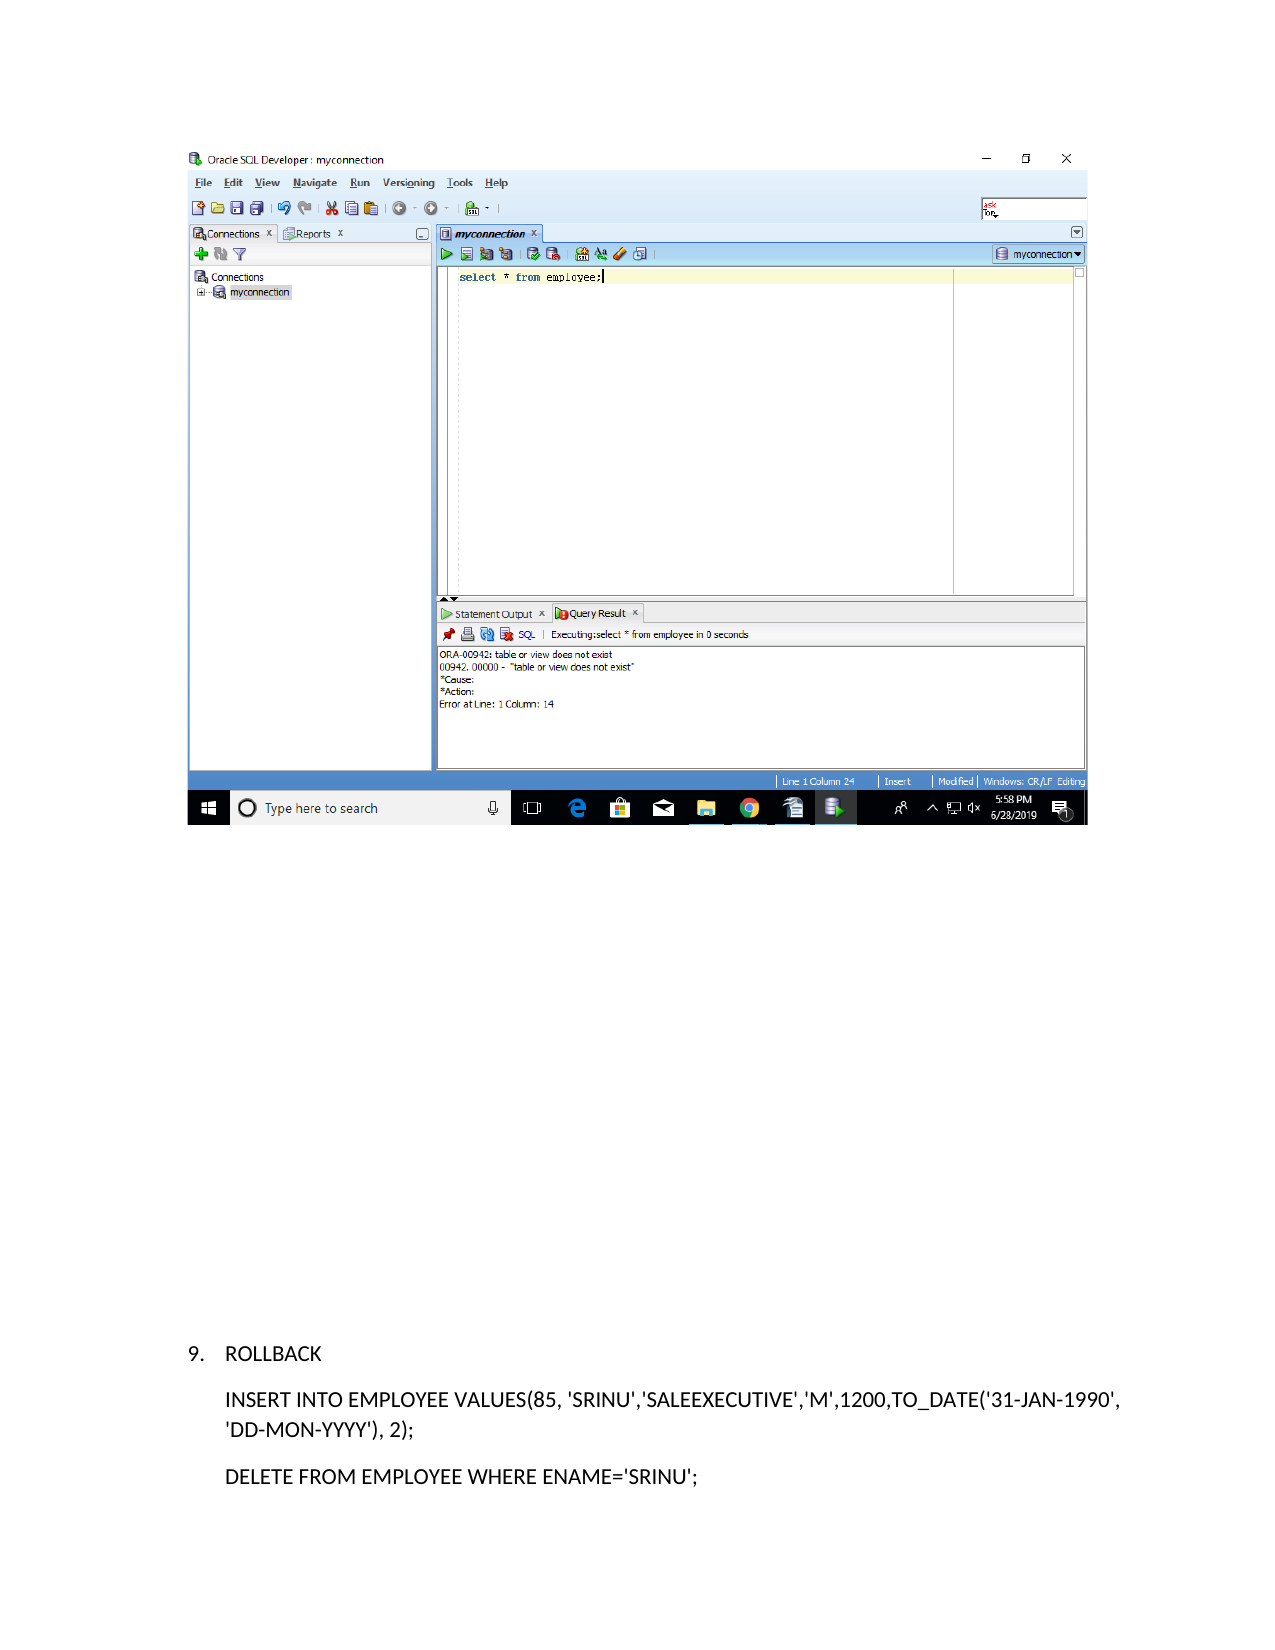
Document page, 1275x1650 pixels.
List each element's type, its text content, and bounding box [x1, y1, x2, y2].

list INSERT INTO EMPLOYEE VALUES(85, 'SRINU','SALEEXECUTIVE','M',1200,TO_DATE('31-JAN-1990', 'DD-MON-YYYY'), 2); [187, 1386, 1125, 1443]
picture [187, 150, 1088, 825]
list DELETE FROM EMPLOYEE WHERE ENAME='SRINU'; [187, 1462, 1125, 1490]
list ROLLBACK [187, 1339, 1125, 1367]
